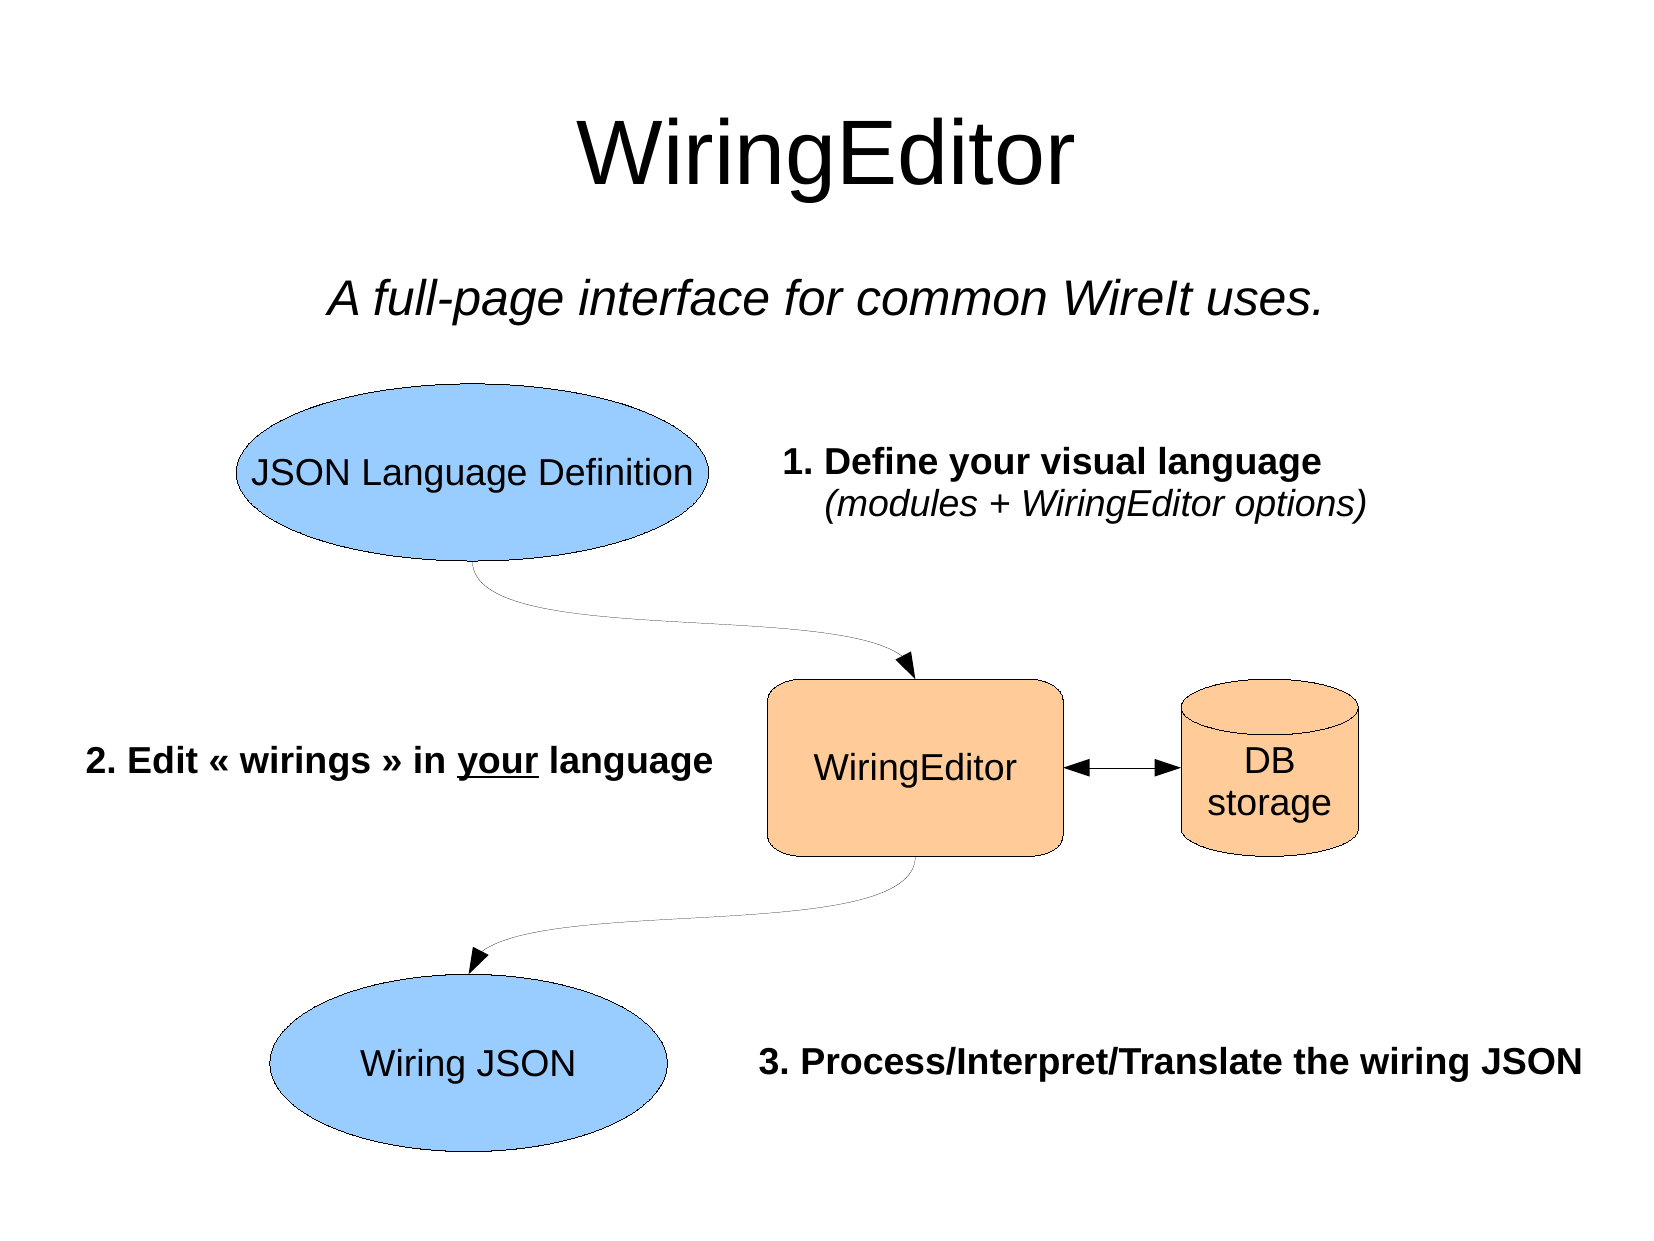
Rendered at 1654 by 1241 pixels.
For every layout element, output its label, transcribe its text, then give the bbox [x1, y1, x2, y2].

text_box 1. Define your visual language (modules + WiringEditor options) [767, 432, 1581, 532]
text_box DB storage [1181, 679, 1359, 857]
text_box A full-page interface for common WireIt uses. [147, 206, 1506, 389]
text_box JSON Language Definition [236, 383, 709, 562]
text_box WiringEditor [767, 679, 1064, 857]
text_box Wiring JSON [269, 974, 668, 1152]
text_box 3. Process/Interpret/Translate the wiring JSON [743, 1033, 1599, 1091]
text_box 2. Edit « wirings » in your language [70, 732, 751, 790]
title WiringEditor [82, 56, 1571, 250]
